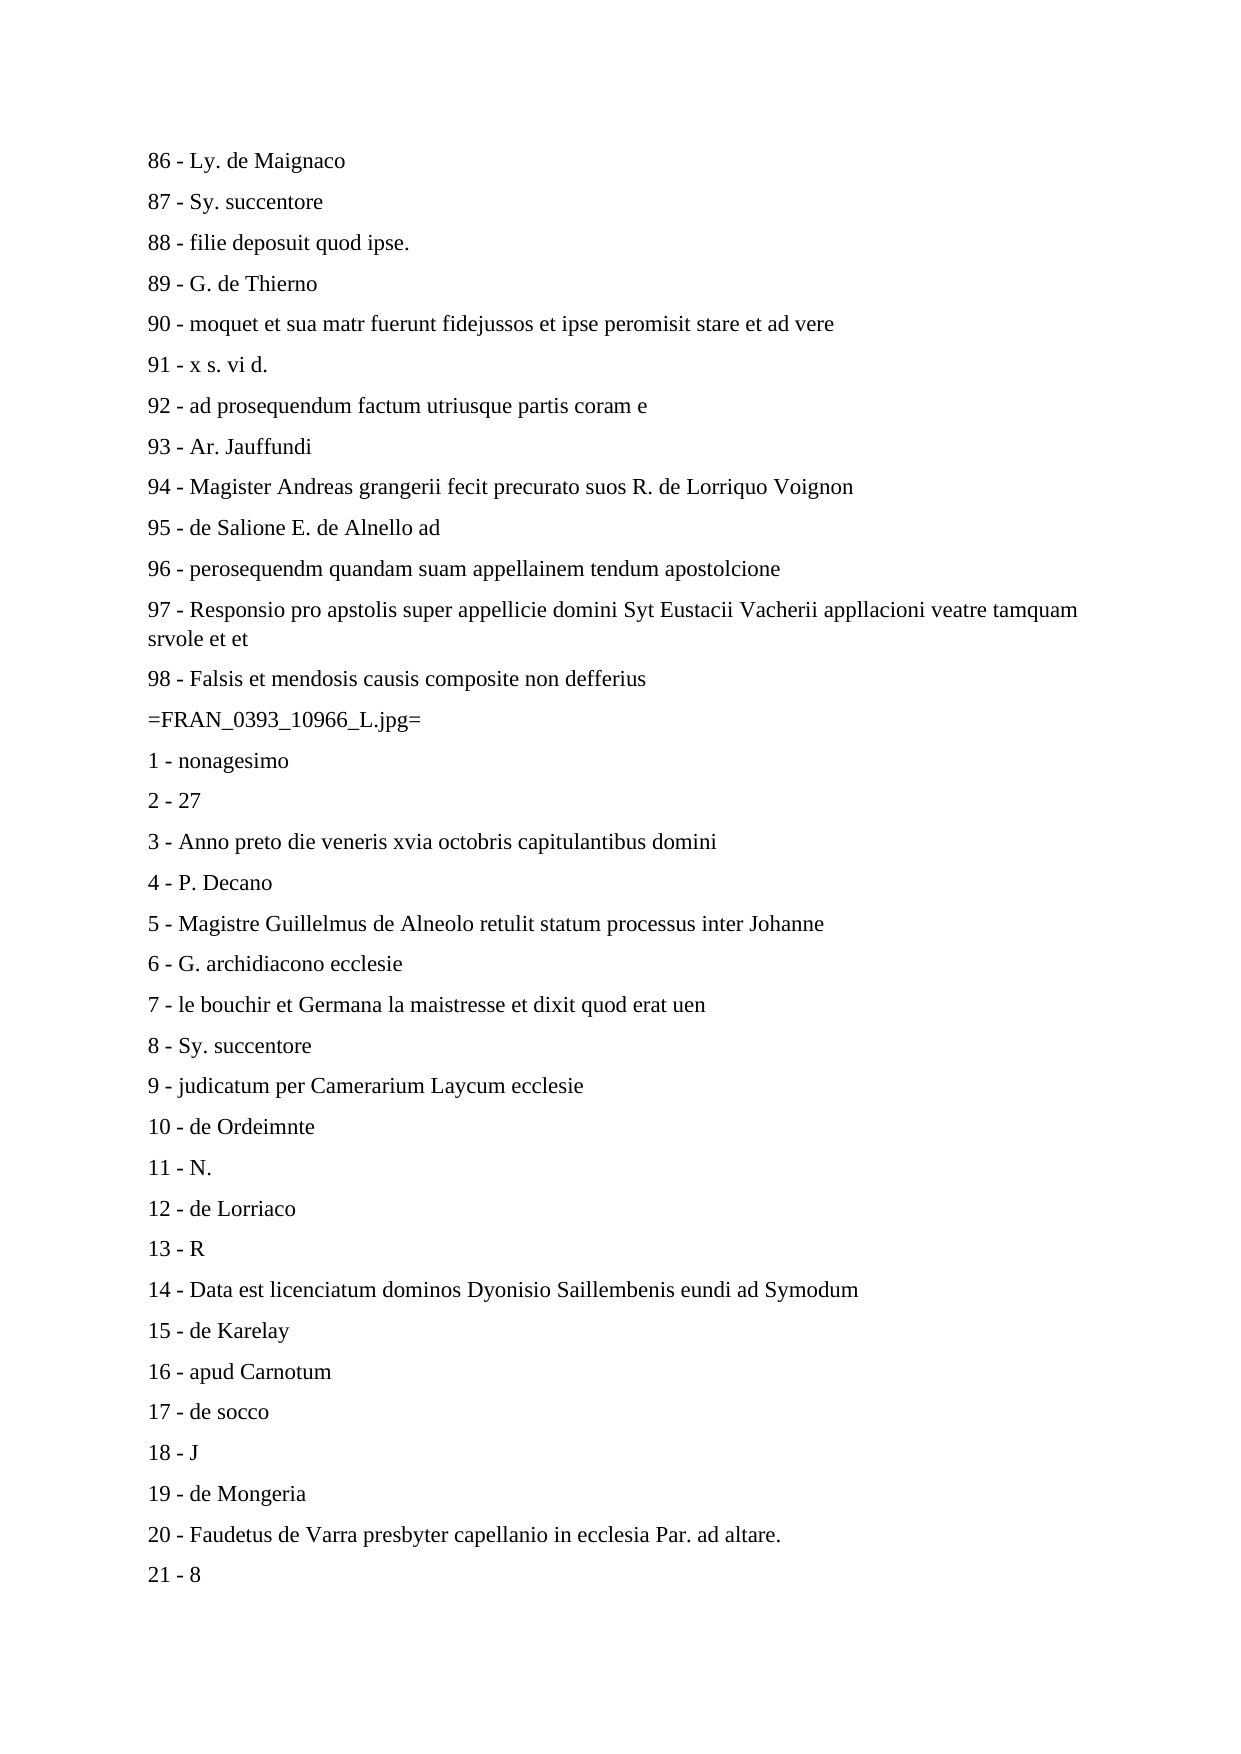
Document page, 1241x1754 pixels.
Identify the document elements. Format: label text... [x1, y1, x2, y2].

text 17 - de socco [148, 1398, 1093, 1425]
text 9 - judicatum per Camerarium Laycum ecclesie [148, 1073, 1093, 1099]
text 97 - Responsio pro apstolis super appellicie domini Syt Eustacii Vacherii appllacioni veatre tamquam srvole et et [148, 596, 1093, 651]
text 86 - Ly. de Maignaco [148, 148, 1093, 174]
text 20 - Faudetus de Varra presbyter capellanio in ecclesia Par. ad altare. [148, 1521, 1093, 1547]
text 88 - filie deposuit quod ipse. [148, 229, 1093, 255]
text 3 - Anno preto die veneris xvia octobris capitulantibus domini [148, 828, 1093, 854]
text 91 - x s. vi d. [148, 351, 1093, 378]
text 6 - G. archidiacono ecclesie [148, 950, 1093, 977]
text 95 - de Salione E. de Alnello ad [148, 514, 1093, 541]
text 11 - N. [148, 1154, 1093, 1180]
text 96 - perosequendm quandam suam appellainem tendum apostolcione [148, 555, 1093, 581]
text 18 - J [148, 1439, 1093, 1466]
text 90 - moquet et sua matr fuerunt fidejussos et ipse peromisit stare et ad vere [148, 311, 1093, 337]
text 98 - Falsis et mendosis causis composite non defferius [148, 665, 1093, 692]
text 89 - G. de Thierno [148, 270, 1093, 296]
text 21 - 8 [148, 1561, 1093, 1588]
text 15 - de Karelay [148, 1317, 1093, 1343]
text 2 - 27 [148, 787, 1093, 814]
text 8 - Sy. succentore [148, 1032, 1093, 1058]
text 1 - nonagesimo [148, 747, 1093, 773]
text 93 - Ar. Jauffundi [148, 433, 1093, 459]
text 5 - Magistre Guillelmus de Alneolo retulit statum processus inter Johanne [148, 910, 1093, 936]
text 94 - Magister Andreas grangerii fecit precurato suos R. de Lorriquo Voignon [148, 473, 1093, 500]
text 19 - de Mongeria [148, 1480, 1093, 1506]
text 16 - apud Carnotum [148, 1358, 1093, 1384]
text 10 - de Ordeimnte [148, 1113, 1093, 1140]
text 7 - le bouchir et Germana la maistresse et dixit quod erat uen [148, 991, 1093, 1017]
text 13 - R [148, 1236, 1093, 1262]
text 12 - de Lorriaco [148, 1195, 1093, 1221]
text 4 - P. Decano [148, 869, 1093, 895]
text 14 - Data est licenciatum dominos Dyonisio Saillembenis eundi ad Symodum [148, 1276, 1093, 1303]
text 87 - Sy. succentore [148, 188, 1093, 215]
text =FRAN_0393_10966_L.jpg= [148, 706, 1093, 732]
text 92 - ad prosequendum factum utriusque partis coram e [148, 392, 1093, 418]
